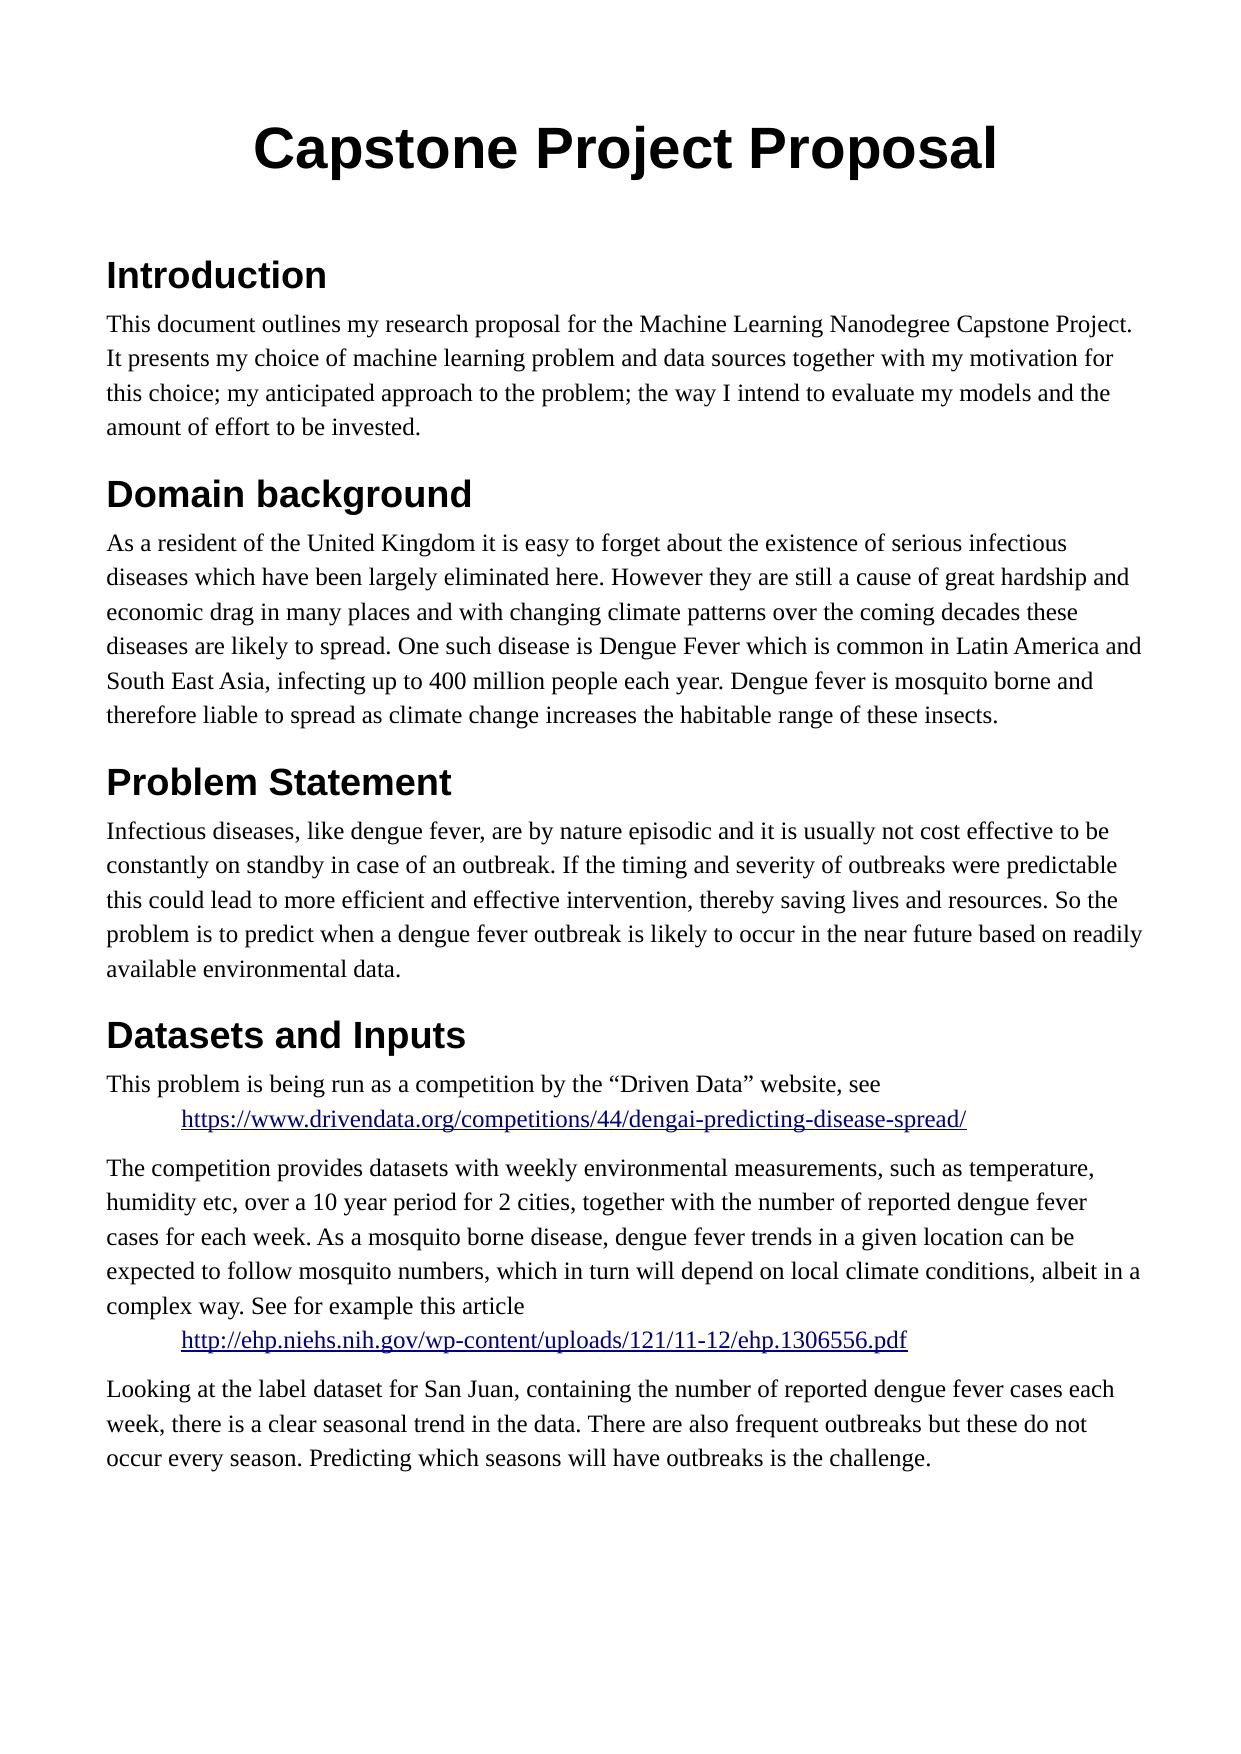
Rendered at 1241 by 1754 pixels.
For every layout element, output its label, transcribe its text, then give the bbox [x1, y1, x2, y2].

subtitle Introduction [106, 253, 1146, 296]
text This document outlines my research proposal for the Machine Learning Nanodegree Capstone Project. It presents my choice of machine learning problem and data sources together with my motivation for this choice; my anticipated approach to the problem; the way I intend to evaluate my models and the amount of effort to be invested. [106, 309, 1146, 441]
text Looking at the label dataset for San Juan, containing the number of reported dengue fever cases each week, there is a clear seasonal trend in the data. There are also frequent outbreaks but these do not occur every season. Predicting which seasons will have outbreaks is the challenge. [106, 1374, 1146, 1472]
text The competition provides datasets with weekly environmental measurements, such as temperature, humidity etc, over a 10 year period for 2 cities, together with the number of reported dengue fever cases for each week. As a mosquito borne disease, dengue fever trends in a given location can be expected to follow mosquito numbers, which in turn will depend on local climate conditions, albeit in a complex way. See for example this article http://ehp.niehs.nih.gov/wp-content/uploads/121/11-12/ehp.1306556.pdf [106, 1153, 1146, 1354]
subtitle Datasets and Inputs [106, 1013, 1146, 1057]
title Capstone Project Proposal [106, 113, 1146, 181]
subtitle Domain background [106, 472, 1146, 515]
subtitle Problem Statement [106, 760, 1146, 803]
text Infectious diseases, like dengue fever, are by nature episodic and it is usually not cost effective to be constantly on standby in case of an outbreak. If the timing and severity of outbreaks were predictable this could lead to more efficient and effective intervention, thereby saving lives and resources. So the problem is to predict when a dengue fever outbreak is likely to occur in the near future based on readily available environmental data. [106, 816, 1146, 982]
text This problem is being run as a competition by the “Driven Data” website, see https://www.drivendata.org/competitions/44/dengai-predicting-disease-spread/ [106, 1069, 1146, 1133]
text As a resident of the United Kingdom it is easy to forget about the existence of serious infectious diseases which have been largely eliminated here. However they are still a cause of great hardship and economic drag in many places and with changing climate patterns over the coming decades these diseases are likely to spread. One such disease is Dengue Fever which is common in Latin America and South East Asia, infecting up to 400 million people each year. Dengue fever is mosquito borne and therefore liable to spread as climate change increases the habitable range of these insects. [106, 528, 1146, 729]
